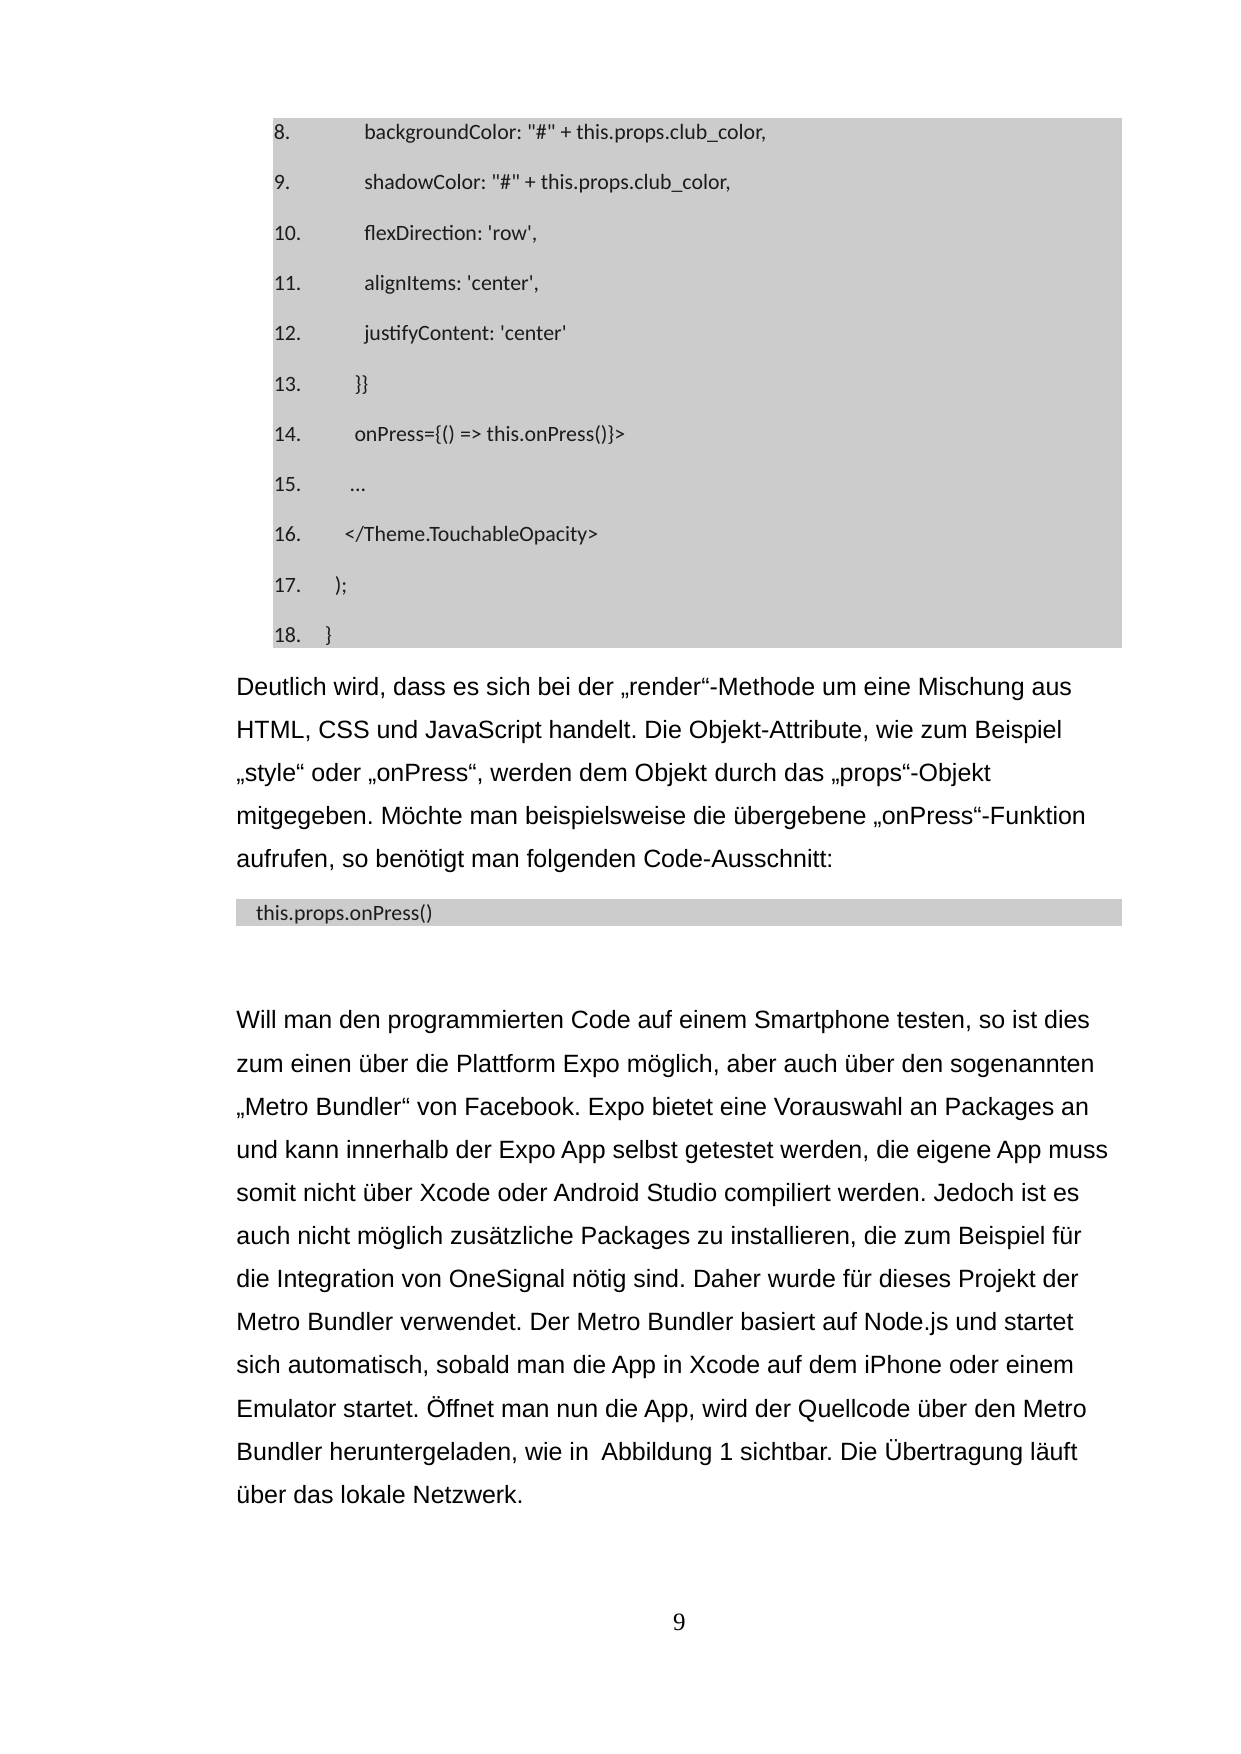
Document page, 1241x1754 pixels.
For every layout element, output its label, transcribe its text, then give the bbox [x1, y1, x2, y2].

list backgroundColor: "#" + this.props.club_color, [273, 118, 1122, 145]
list alignItems: 'center', [273, 269, 1122, 296]
list ); [273, 571, 1122, 598]
text Will man den programmierten Code auf einem Smartphone testen, so ist dies zum einen über die Plattform Expo möglich, aber auch über den sogenannten „Metro Bundler“ von Facebook. Expo bietet eine Vorauswahl an Packages an und kann innerhalb der Expo App selbst getestet werden, die eigene App muss somit nicht über Xcode oder Android Studio compiliert werden. Jedoch ist es auch nicht möglich zusätzliche Packages zu installieren, die zum Beispiel für die Integration von OneSignal nötig sind. Daher wurde für dieses Projekt der Metro Bundler verwendet. Der Metro Bundler basiert auf Node.js und startet sich automatisch, sobald man die App in Xcode auf dem iPhone oder einem Emulator startet. Öffnet man nun die App, wird der Quellcode über den Metro Bundler heruntergeladen, wie in Abbildung 1 sichtbar. Die Übertragung läuft über das lokale Netzwerk. [236, 1005, 1122, 1508]
list onPress={() => this.onPress()}> [273, 420, 1122, 447]
text Deutlich wird, dass es sich bei der „render“-Methode um eine Mischung aus HTML, CSS und JavaScript handelt. Die Objekt-Attribute, wie zum Beispiel „style“ oder „onPress“, werden dem Objekt durch das „props“-Objekt mitgegeben. Möchte man beispielsweise die übergebene „onPress“-Funktion aufrufen, so benötigt man folgenden Code-Ausschnitt: [236, 672, 1122, 873]
list flexDirection: 'row', [273, 219, 1122, 245]
list } [273, 621, 1122, 648]
text this.props.onPress() [236, 899, 1122, 926]
list </Theme.TouchableOpacity> [273, 521, 1122, 547]
list shadowColor: "#" + this.props.club_color, [273, 168, 1122, 195]
list }} [273, 370, 1122, 396]
list ... [273, 470, 1122, 497]
list justifyContent: 'center' [273, 319, 1122, 346]
